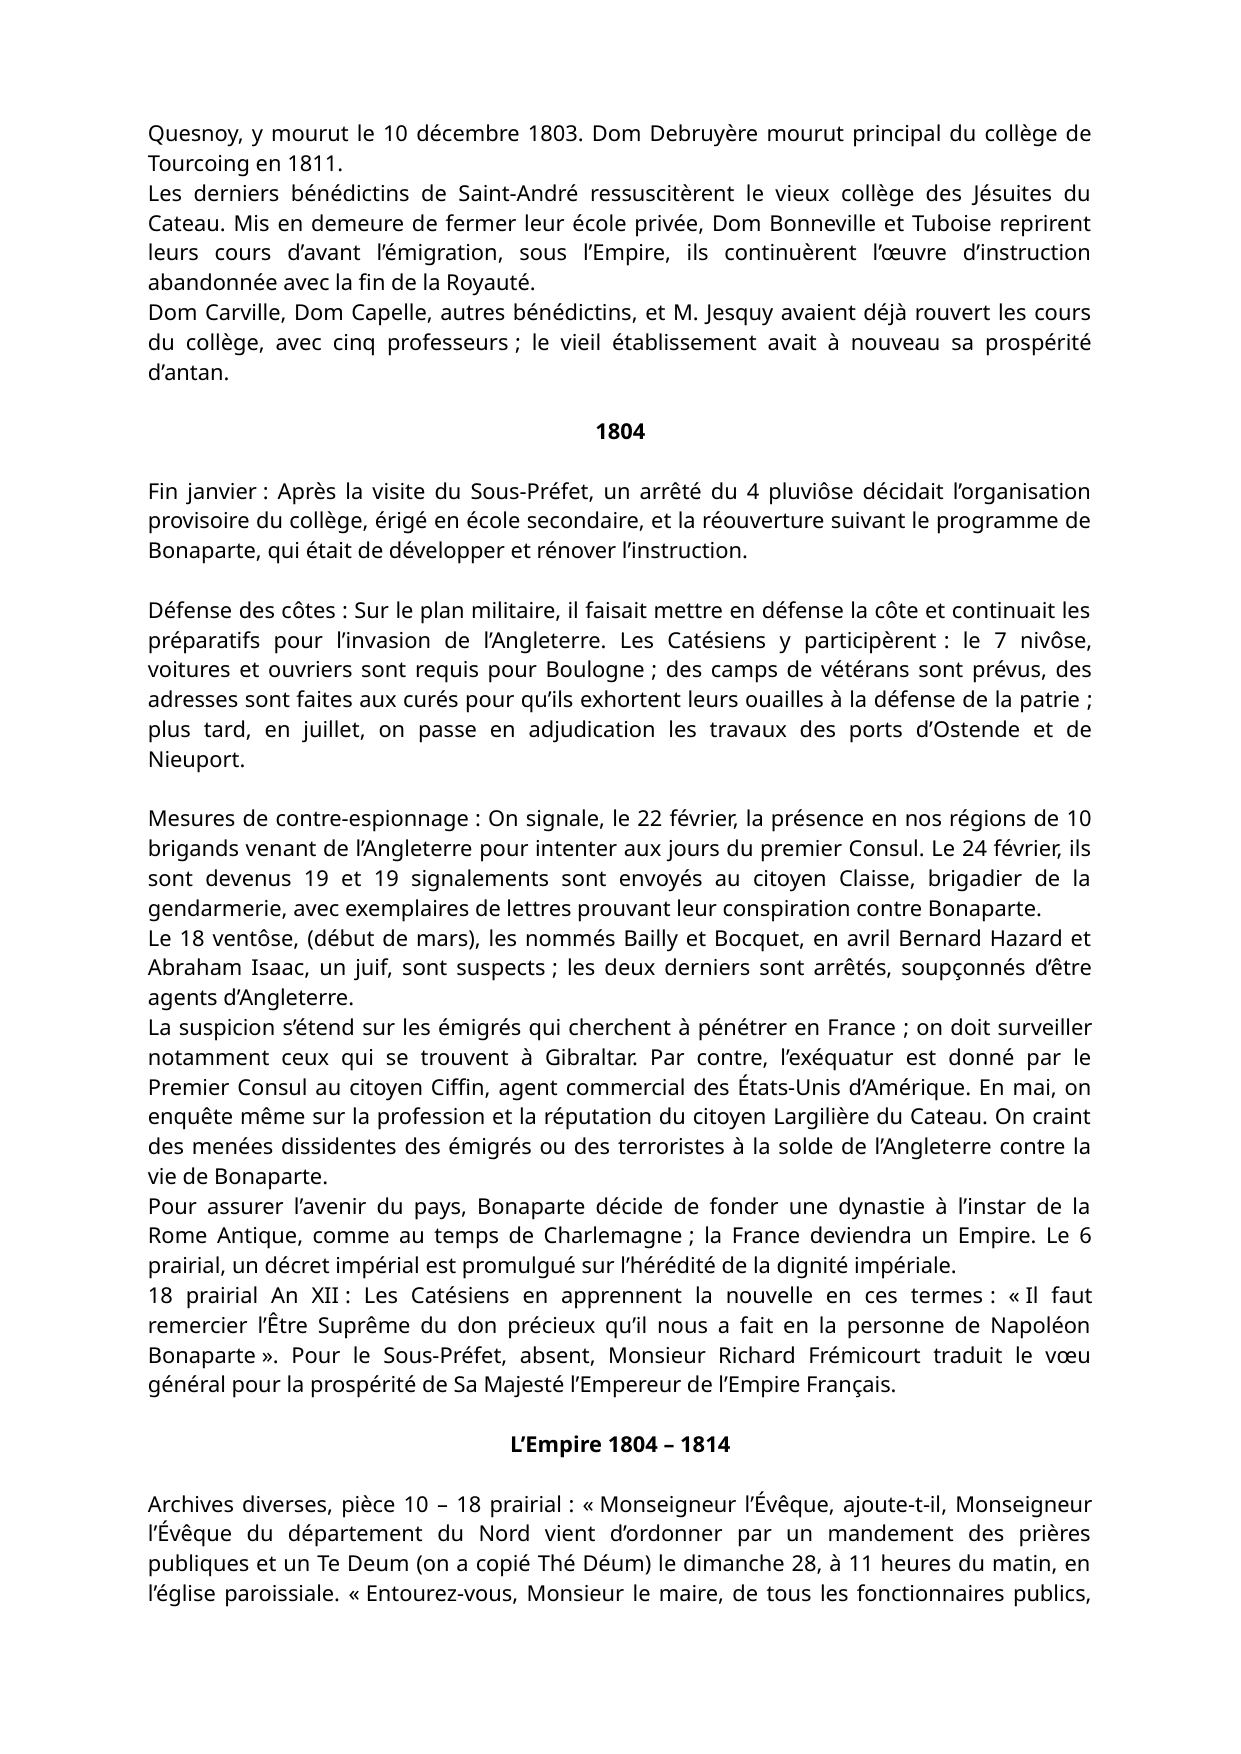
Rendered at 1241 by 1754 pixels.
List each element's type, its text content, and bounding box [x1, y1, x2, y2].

text 1804 [148, 416, 1092, 446]
text Fin janvier : Après la visite du Sous-Préfet, un arrêté du 4 pluviôse décidait l’organisation provisoire du collège, érigé en école secondaire, et la réouverture suivant le programme de Bonaparte, qui était de développer et rénover l’instruction. [148, 476, 1092, 565]
text Pour assurer l’avenir du pays, Bonaparte décide de fonder une dynastie à l’instar de la Rome Antique, comme au temps de Charlemagne ; la France deviendra un Empire. Le 6 prairial, un décret impérial est promulgué sur l’hérédité de la dignité impériale. [148, 1191, 1092, 1280]
text Quesnoy, y mourut le 10 décembre 1803. Dom Debruyère mourut principal du collège de Tourcoing en 1811. [148, 118, 1092, 178]
text 18 prairial An XII : Les Catésiens en apprennent la nouvelle en ces termes : « Il faut remercier l’Être Suprême du don précieux qu’il nous a fait en la personne de Napoléon Bonaparte ». Pour le Sous-Préfet, absent, Monsieur Richard Frémicourt traduit le vœu général pour la prospérité de Sa Majesté l’Empereur de l’Empire Français. [148, 1280, 1092, 1399]
text Dom Carville, Dom Capelle, autres bénédictins, et M. Jesquy avaient déjà rouvert les cours du collège, avec cinq professeurs ; le vieil établissement avait à nouveau sa prospérité d’antan. [148, 297, 1092, 386]
text Défense des côtes : Sur le plan militaire, il faisait mettre en défense la côte et continuait les préparatifs pour l’invasion de l’Angleterre. Les Catésiens y participèrent : le 7 nivôse, voitures et ouvriers sont requis pour Boulogne ; des camps de vétérans sont prévus, des adresses sont faites aux curés pour qu’ils exhortent leurs ouailles à la défense de la patrie ; plus tard, en juillet, on passe en adjudication les travaux des ports d’Ostende et de Nieuport. [148, 595, 1092, 773]
text L’Empire 1804 – 1814 [148, 1429, 1092, 1459]
text La suspicion s’étend sur les émigrés qui cherchent à pénétrer en France ; on doit surveiller notamment ceux qui se trouvent à Gibraltar. Par contre, l’exéquatur est donné par le Premier Consul au citoyen Ciffin, agent commercial des États-Unis d’Amérique. En mai, on enquête même sur la profession et la réputation du citoyen Largilière du Cateau. On craint des menées dissidentes des émigrés ou des terroristes à la solde de l’Angleterre contre la vie de Bonaparte. [148, 1012, 1092, 1191]
text Archives diverses, pièce 10 – 18 prairial : « Monseigneur l’Évêque, ajoute-t-il, Monseigneur l’Évêque du département du Nord vient d’ordonner par un mandement des prières publiques et un Te Deum (on a copié Thé Déum) le dimanche 28, à 11 heures du matin, en l’église paroissiale. « Entourez-vous, Monsieur le maire, de tous les fonctionnaires publics, [148, 1488, 1092, 1608]
text Le 18 ventôse, (début de mars), les nommés Bailly et Bocquet, en avril Bernard Hazard et Abraham Isaac, un juif, sont suspects ; les deux derniers sont arrêtés, soupçonnés d’être agents d’Angleterre. [148, 922, 1092, 1012]
text Mesures de contre-espionnage : On signale, le 22 février, la présence en nos régions de 10 brigands venant de l’Angleterre pour intenter aux jours du premier Consul. Le 24 février, ils sont devenus 19 et 19 signalements sont envoyés au citoyen Claisse, brigadier de la gendarmerie, avec exemplaires de lettres prouvant leur conspiration contre Bonaparte. [148, 803, 1092, 922]
text Les derniers bénédictins de Saint-André ressuscitèrent le vieux collège des Jésuites du Cateau. Mis en demeure de fermer leur école privée, Dom Bonneville et Tuboise reprirent leurs cours d’avant l’émigration, sous l’Empire, ils continuèrent l’œuvre d’instruction abandonnée avec la fin de la Royauté. [148, 178, 1092, 297]
